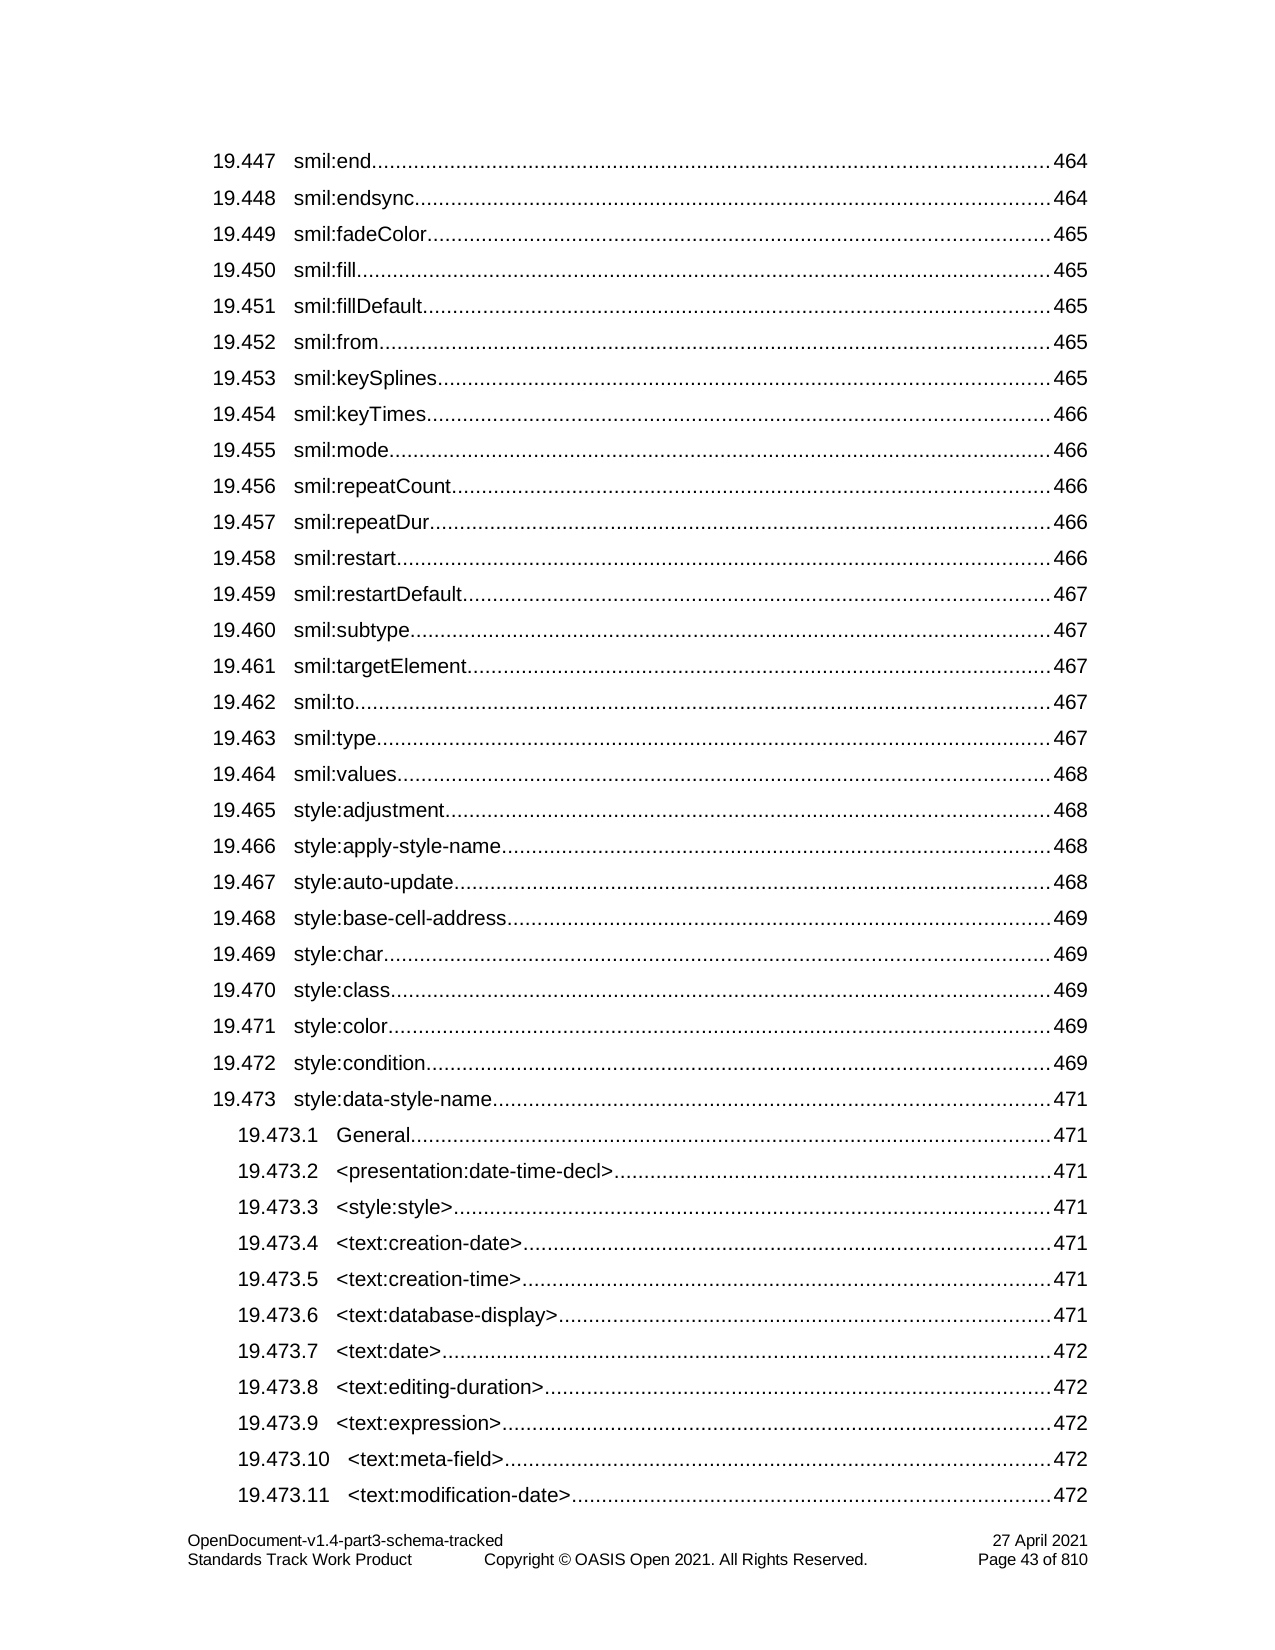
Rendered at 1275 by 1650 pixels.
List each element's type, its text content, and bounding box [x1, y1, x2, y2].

text 19.448 smil:endsync 464 [212, 186, 1088, 209]
text 19.461 smil:targetElement 467 [212, 654, 1088, 678]
text 19.471 style:color 469 [212, 1015, 1088, 1038]
text 19.449 smil:fadeColor 465 [212, 222, 1088, 246]
text 19.455 smil:mode 466 [212, 438, 1088, 462]
text 19.458 smil:restart 466 [212, 546, 1088, 570]
text 19.473.8 <text:editing-duration> 472 [237, 1375, 1088, 1399]
text 19.459 smil:restartDefault 467 [212, 582, 1088, 606]
text 19.470 style:class 469 [212, 979, 1088, 1002]
text 19.469 style:char 469 [212, 943, 1088, 966]
text 19.456 smil:repeatCount 466 [212, 474, 1088, 498]
text 19.465 style:adjustment 468 [212, 799, 1088, 822]
text 19.473.3 <style:style> 471 [237, 1195, 1088, 1219]
text 19.447 smil:end 464 [212, 150, 1088, 173]
text 19.454 smil:keyTimes 466 [212, 402, 1088, 426]
text 19.464 smil:values 468 [212, 763, 1088, 786]
text 19.463 smil:type 467 [212, 727, 1088, 750]
text 19.452 smil:from 465 [212, 330, 1088, 354]
text 19.473.6 <text:database-display> 471 [237, 1303, 1088, 1327]
text 19.468 style:base-cell-address 469 [212, 907, 1088, 930]
text 19.473.9 <text:expression> 472 [237, 1411, 1088, 1435]
text 19.453 smil:keySplines 465 [212, 366, 1088, 390]
text 19.451 smil:fillDefault 465 [212, 294, 1088, 318]
text 19.473.5 <text:creation-time> 471 [237, 1267, 1088, 1291]
text 19.473.1 General 471 [237, 1123, 1088, 1147]
text 19.473.4 <text:creation-date> 471 [237, 1231, 1088, 1255]
text 19.467 style:auto-update 468 [212, 871, 1088, 894]
text 19.460 smil:subtype 467 [212, 618, 1088, 642]
text 19.473.10 <text:meta-field> 472 [237, 1447, 1088, 1471]
text 19.473.2 <presentation:date-time-decl> 471 [237, 1159, 1088, 1183]
text 19.472 style:condition 469 [212, 1051, 1088, 1074]
text 19.462 smil:to 467 [212, 691, 1088, 714]
text 19.450 smil:fill 465 [212, 258, 1088, 282]
text 19.473.7 <text:date> 472 [237, 1339, 1088, 1363]
text 19.457 smil:repeatDur 466 [212, 510, 1088, 534]
text 19.473 style:data-style-name 471 [212, 1087, 1088, 1111]
text 19.466 style:apply-style-name 468 [212, 835, 1088, 858]
text 19.473.11 <text:modification-date> 472 [237, 1483, 1088, 1507]
